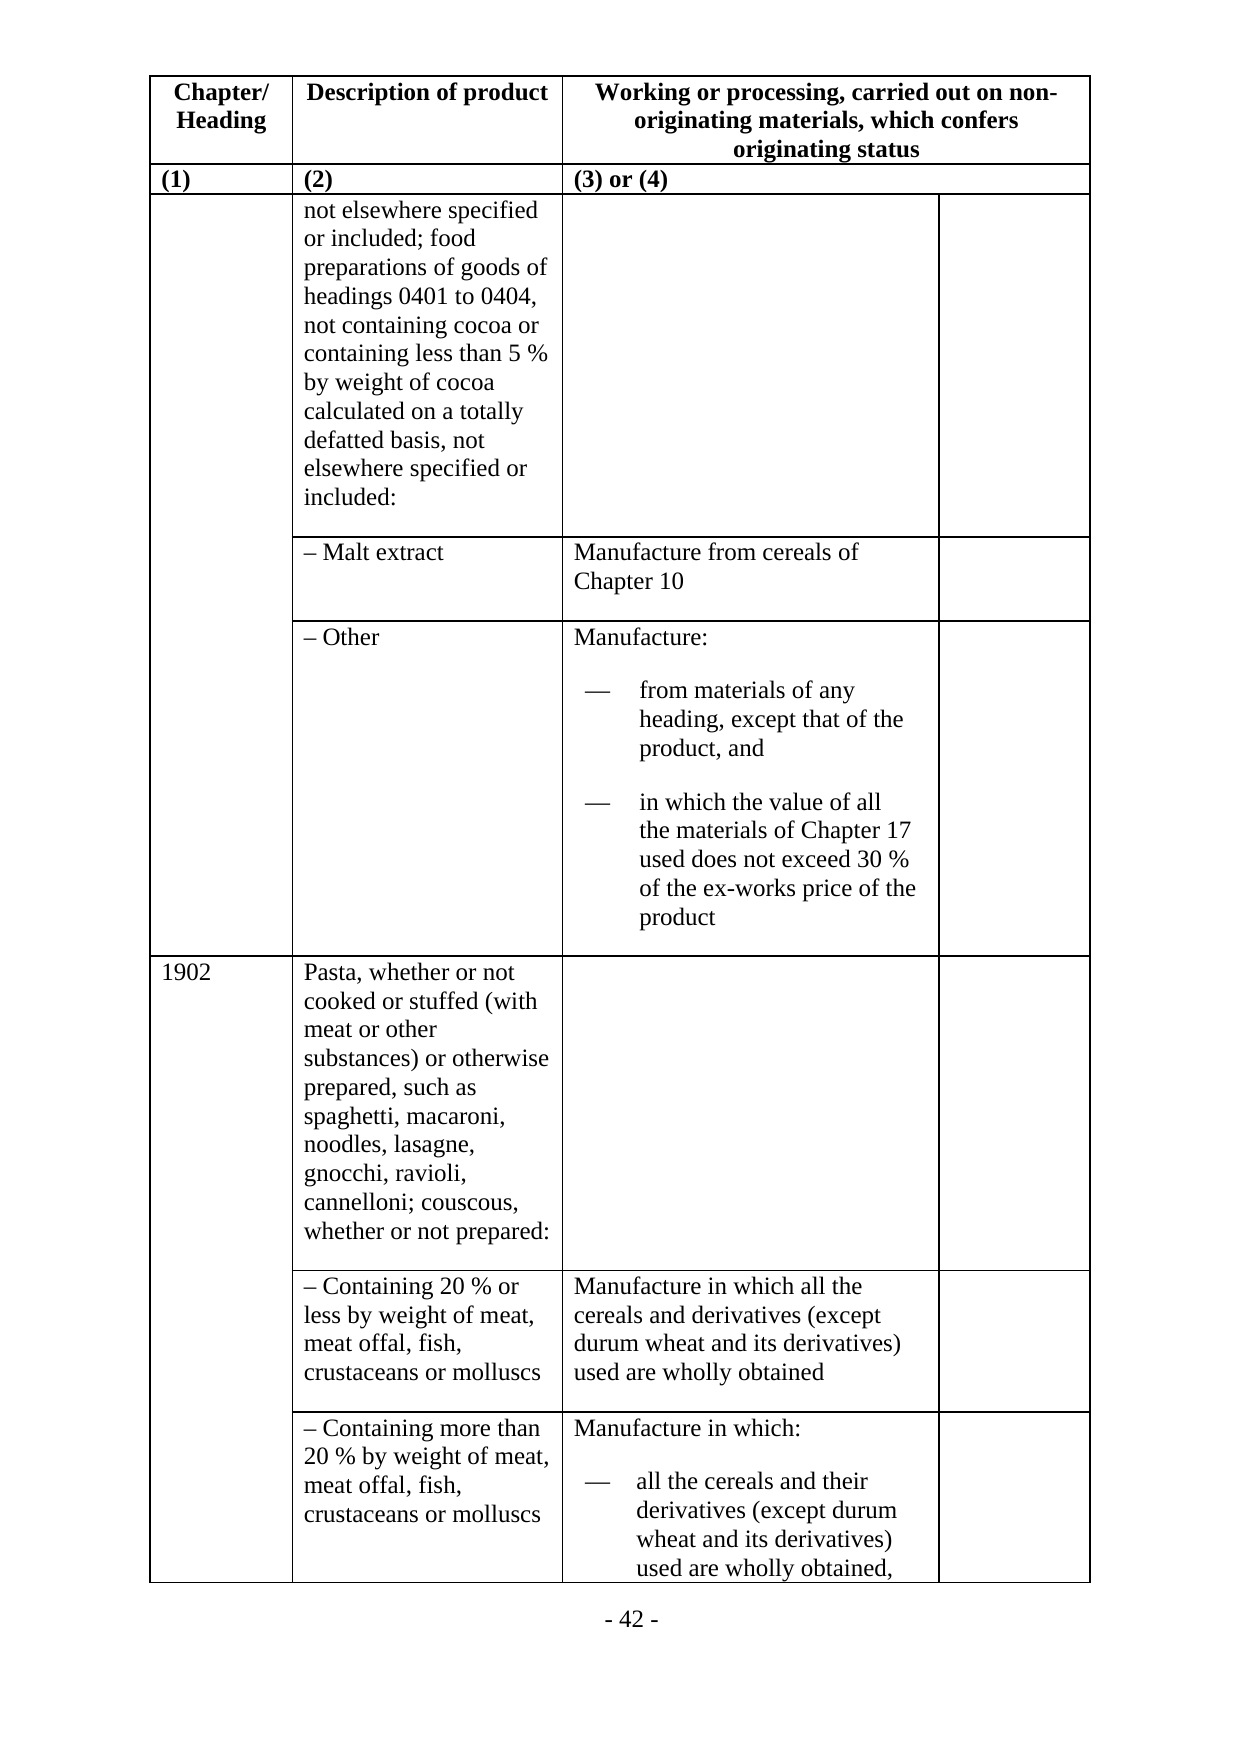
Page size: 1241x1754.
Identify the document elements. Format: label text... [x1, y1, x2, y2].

table_header — [574, 1466, 625, 1581]
table_header Working or processing, carried out on non-originating materials, which confers originating status [563, 77, 1089, 163]
table_cell Manufacture in which all the cereals and derivatives (except durum wheat and its derivatives) used are wholly obtained [563, 1271, 938, 1411]
table_cell [940, 538, 1089, 620]
table_cell [940, 957, 1089, 1269]
table_cell [563, 957, 938, 1269]
table_cell [940, 195, 1089, 536]
table_cell in which the value of all the materials of Chapter 17 used does not exceed 30 % of the ex-works price of the product [628, 787, 928, 955]
table_cell – Malt extract [293, 538, 562, 620]
table_header — [574, 675, 628, 787]
table_header Chapter/Heading [151, 77, 292, 163]
table_cell (2) [293, 165, 562, 193]
table_cell [940, 1413, 1089, 1581]
table_cell 1902 [151, 957, 292, 1269]
table_cell [151, 1270, 292, 1411]
table_cell (1) [151, 165, 292, 193]
table_cell Manufacture in which: [563, 1413, 938, 1581]
table_header all the cereals and their derivatives (except durum wheat and its derivatives) used are wholly obtained, [625, 1466, 928, 1581]
table_cell [940, 1271, 1089, 1411]
table_cell Manufacture: [563, 622, 938, 955]
table_cell [151, 195, 292, 536]
table_cell [151, 1411, 292, 1581]
table_cell Manufacture from cereals of Chapter 10 [563, 538, 938, 620]
table_header Description of product [293, 77, 562, 163]
table_header from materials of any heading, except that of the product, and [628, 675, 928, 787]
table_cell [940, 622, 1089, 955]
table_cell [151, 536, 292, 620]
table_cell — [574, 787, 628, 955]
table_cell [563, 195, 938, 536]
table_cell (3) or (4) [563, 165, 1089, 193]
table_cell not elsewhere specified or included; food preparations of goods of headings 0401 to 0404, not containing cocoa or containing less than 5 % by weight of cocoa calculated on a totally defatted basis, not elsewhere specified or included: [293, 195, 562, 536]
table_cell – Containing 20 % or less by weight of meat, meat offal, fish, crustaceans or molluscs [293, 1271, 562, 1411]
table_cell – Containing more than 20 % by weight of meat, meat offal, fish, crustaceans or molluscs [293, 1413, 562, 1581]
table_cell Pasta, whether or not cooked or stuffed (with meat or other substances) or otherwise prepared, such as spaghetti, macaroni, noodles, lasagne, gnocchi, ravioli, cannelloni; couscous, whether or not prepared: [293, 957, 562, 1269]
table_cell – Other [293, 622, 562, 955]
table_cell [151, 620, 292, 955]
